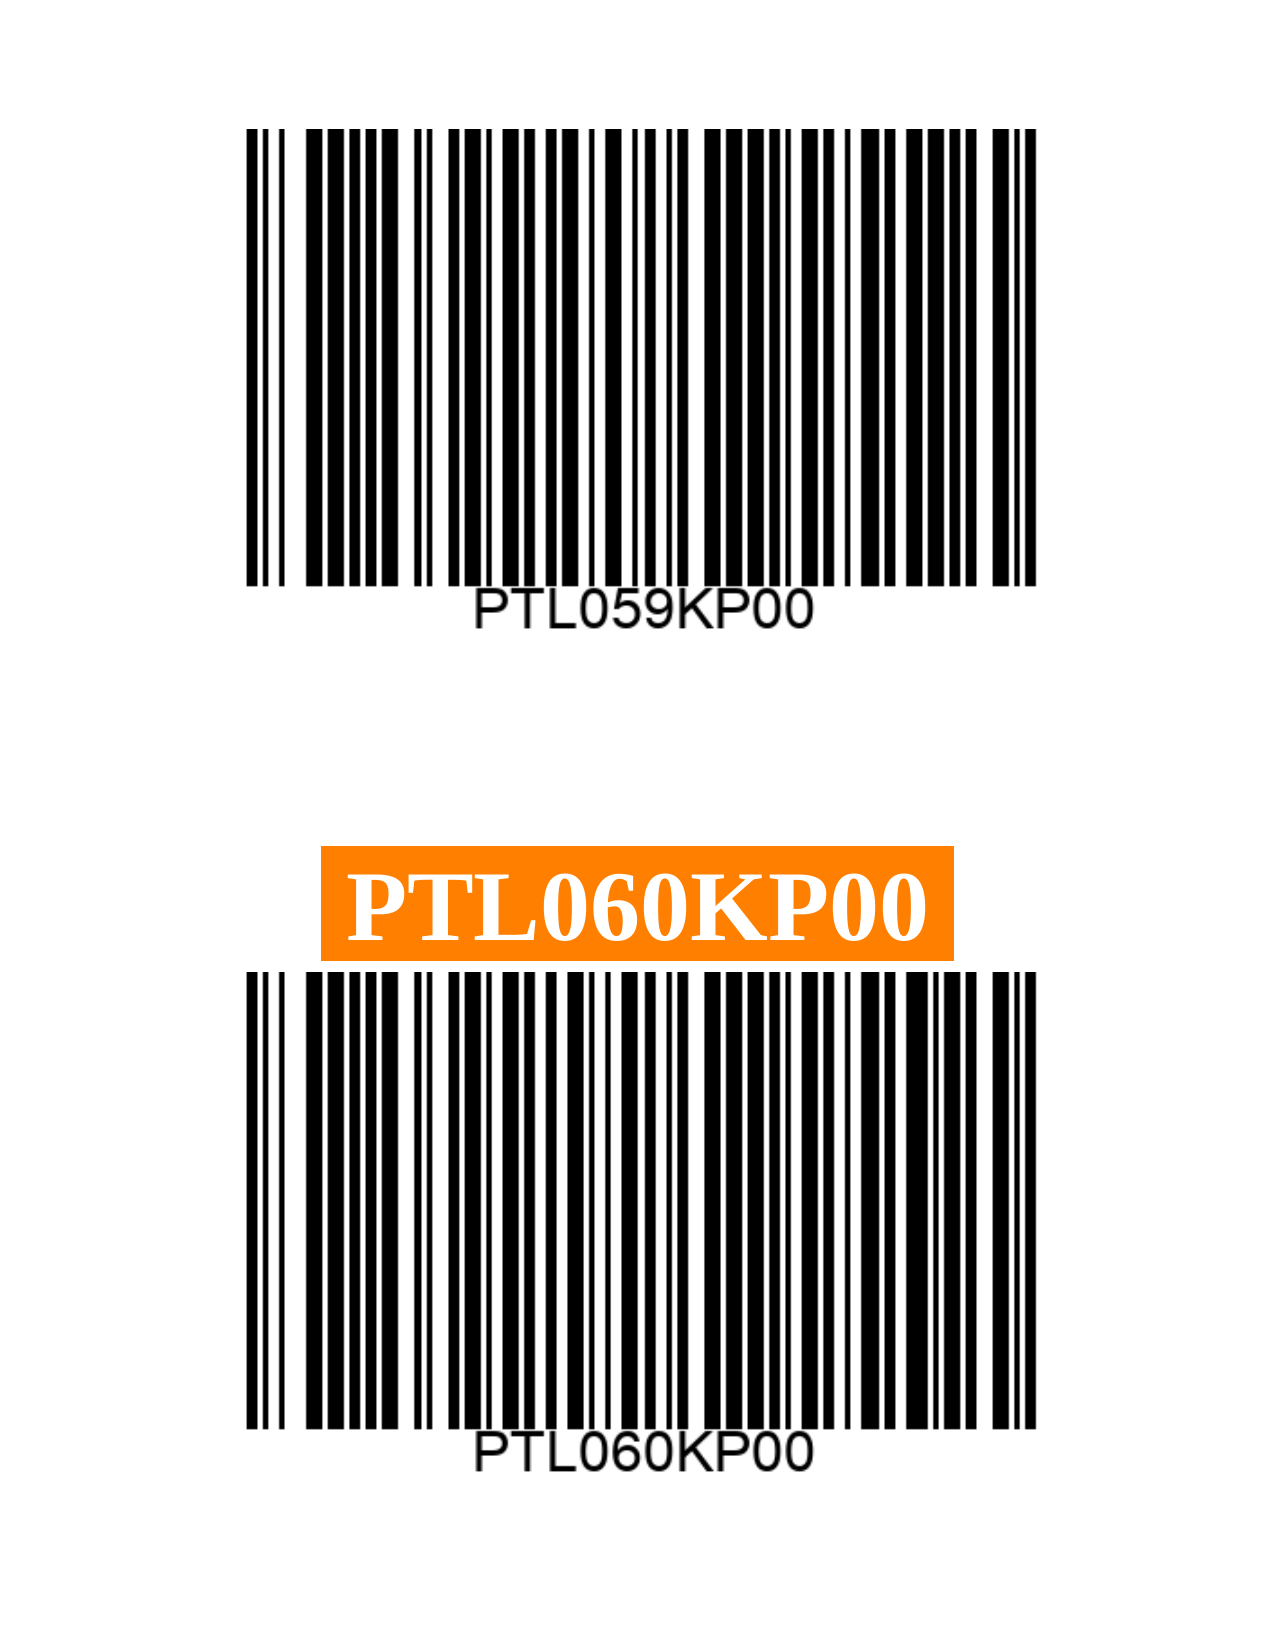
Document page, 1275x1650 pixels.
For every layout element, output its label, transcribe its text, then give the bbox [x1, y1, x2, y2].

picture [193, 972, 1093, 1498]
text PTL060KP00 [118, 846, 1157, 961]
picture [193, 129, 1094, 655]
